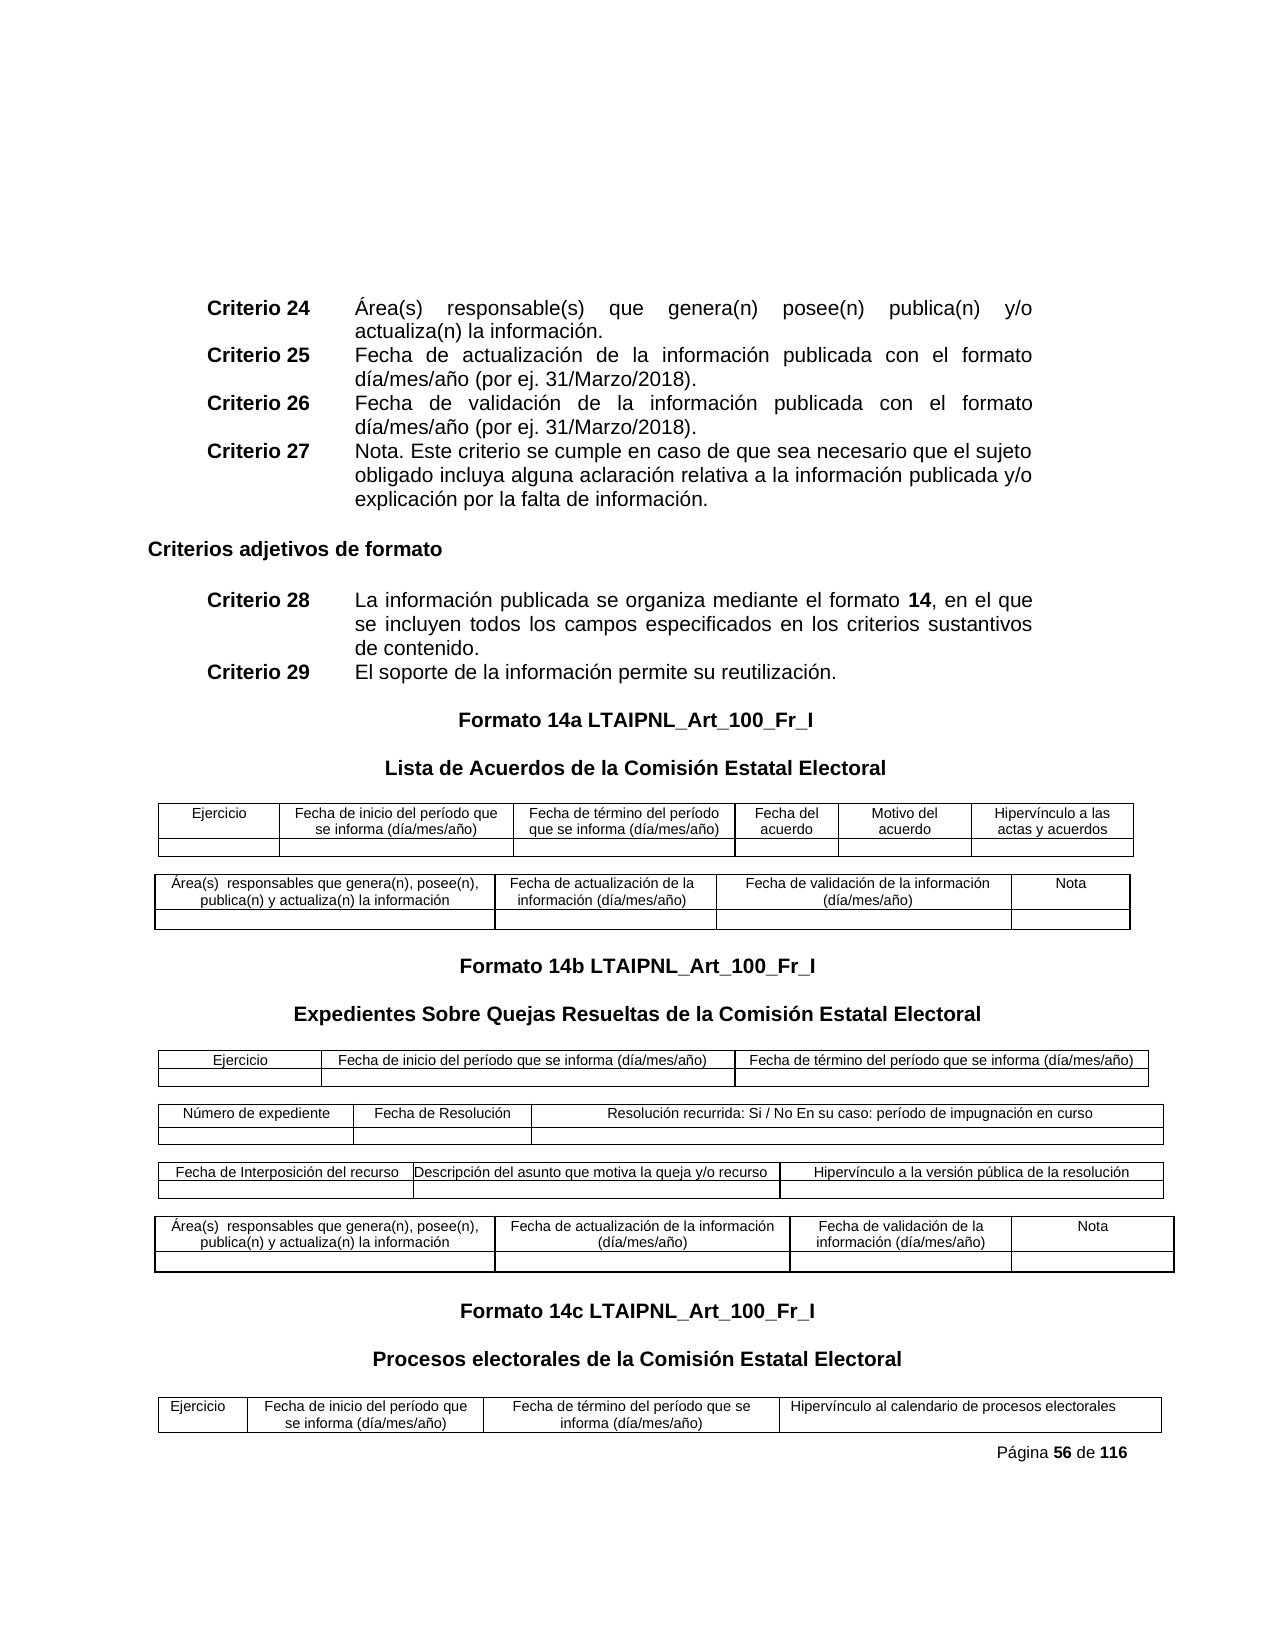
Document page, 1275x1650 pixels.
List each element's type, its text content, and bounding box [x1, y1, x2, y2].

table_header Hipervínculo a las actas y acuerdos [972, 804, 1133, 838]
table_cell [159, 1128, 353, 1144]
table_cell [156, 910, 494, 929]
table_cell [717, 910, 1011, 929]
table_header Resolución recurrida: Si / No En su caso: período de impugnación en curso [532, 1105, 1163, 1127]
table_cell [736, 1069, 1148, 1086]
table_cell [156, 1252, 494, 1271]
subtitle Formato 14a LTAIPNL_Art_100_Fr_I [148, 707, 1124, 731]
table_header Ejercicio [159, 1051, 321, 1068]
table_cell [496, 910, 716, 929]
table_cell [791, 1252, 1011, 1271]
text Formato 14b LTAIPNL_Art_100_Fr_I [148, 954, 1127, 978]
table_cell [159, 1069, 321, 1086]
table_cell [1012, 1252, 1173, 1271]
table_header Fecha de término del período que se informa (día/mes/año) [514, 804, 734, 838]
table_header Descripción del asunto que motiva la queja y/o recurso [414, 1163, 779, 1180]
text Criterio 28 La información publicada se organiza mediante el formato 14, en el que se incluyen todos los campos especificados en los criterios sustantivos de contenido. [207, 588, 1033, 659]
table_header Ejercicio [159, 804, 279, 838]
text Formato 14c LTAIPNL_Art_100_Fr_I [148, 1299, 1127, 1323]
table_header Hipervínculo al calendario de procesos electorales [780, 1398, 1161, 1432]
text Procesos electorales de la Comisión Estatal Electoral [148, 1347, 1127, 1371]
table_cell [514, 839, 734, 856]
table_header Fecha de Resolución [354, 1105, 531, 1127]
table_header Fecha de inicio del período que se informa (día/mes/año) [322, 1051, 734, 1068]
text Criterios adjetivos de formato [148, 537, 1127, 561]
table_header Motivo del acuerdo [839, 804, 971, 838]
text Criterio 25 Fecha de actualización de la información publicada con el formato día/mes/año (por ej. 31/Marzo/2018). [207, 343, 1033, 391]
table_cell [781, 1181, 1163, 1198]
table_header Ejercicio [159, 1398, 247, 1432]
table_header Nota [1012, 1217, 1173, 1251]
table_header Fecha de validación de la información (día/mes/año) [791, 1217, 1011, 1251]
table_cell [972, 839, 1133, 856]
table_header Área(s) responsables que genera(n), posee(n), publica(n) y actualiza(n) la información [156, 1217, 494, 1251]
text Criterio 24 Área(s) responsable(s) que genera(n) posee(n) publica(n) y/o actualiza(n) la información. [207, 295, 1033, 343]
table_cell [532, 1128, 1163, 1144]
table_header Fecha de Interposición del recurso [159, 1163, 413, 1180]
table_cell [159, 839, 279, 856]
table_cell [354, 1128, 531, 1144]
table_cell [736, 839, 838, 856]
table_cell [280, 839, 513, 856]
table_cell [322, 1069, 734, 1086]
table_header Nota [1012, 875, 1129, 908]
table_header Fecha de validación de la información (día/mes/año) [717, 875, 1011, 908]
text Criterio 27 Nota. Este criterio se cumple en caso de que sea necesario que el sujeto obligado incluya alguna aclaración relativa a la información publicada y/o explicación por la falta de información. [207, 439, 1033, 511]
text Criterio 26 Fecha de validación de la información publicada con el formato día/mes/año (por ej. 31/Marzo/2018). [207, 391, 1033, 439]
table_header Fecha del acuerdo [736, 804, 838, 838]
table_cell [159, 1181, 413, 1198]
table_cell [496, 1252, 789, 1271]
text Lista de Acuerdos de la Comisión Estatal Electoral [148, 755, 1124, 779]
table_cell [839, 839, 971, 856]
table_header Fecha de término del período que se informa (día/mes/año) [484, 1398, 779, 1432]
table_header Área(s) responsables que genera(n), posee(n), publica(n) y actualiza(n) la información [156, 875, 494, 908]
table_cell [1012, 910, 1129, 929]
table_header Fecha de inicio del período que se informa (día/mes/año) [248, 1398, 483, 1432]
table_header Fecha de término del período que se informa (día/mes/año) [736, 1051, 1148, 1068]
table_header Fecha de actualización de la información (día/mes/año) [496, 1217, 789, 1251]
table_header Número de expediente [159, 1105, 353, 1127]
table_header Fecha de actualización de la información (día/mes/año) [496, 875, 716, 908]
text Criterio 29 El soporte de la información permite su reutilización. [207, 659, 1033, 683]
table_cell [414, 1181, 779, 1198]
table_header Hipervínculo a la versión pública de la resolución [781, 1163, 1163, 1180]
text Expedientes Sobre Quejas Resueltas de la Comisión Estatal Electoral [148, 1002, 1127, 1026]
table_header Fecha de inicio del período que se informa (día/mes/año) [280, 804, 513, 838]
